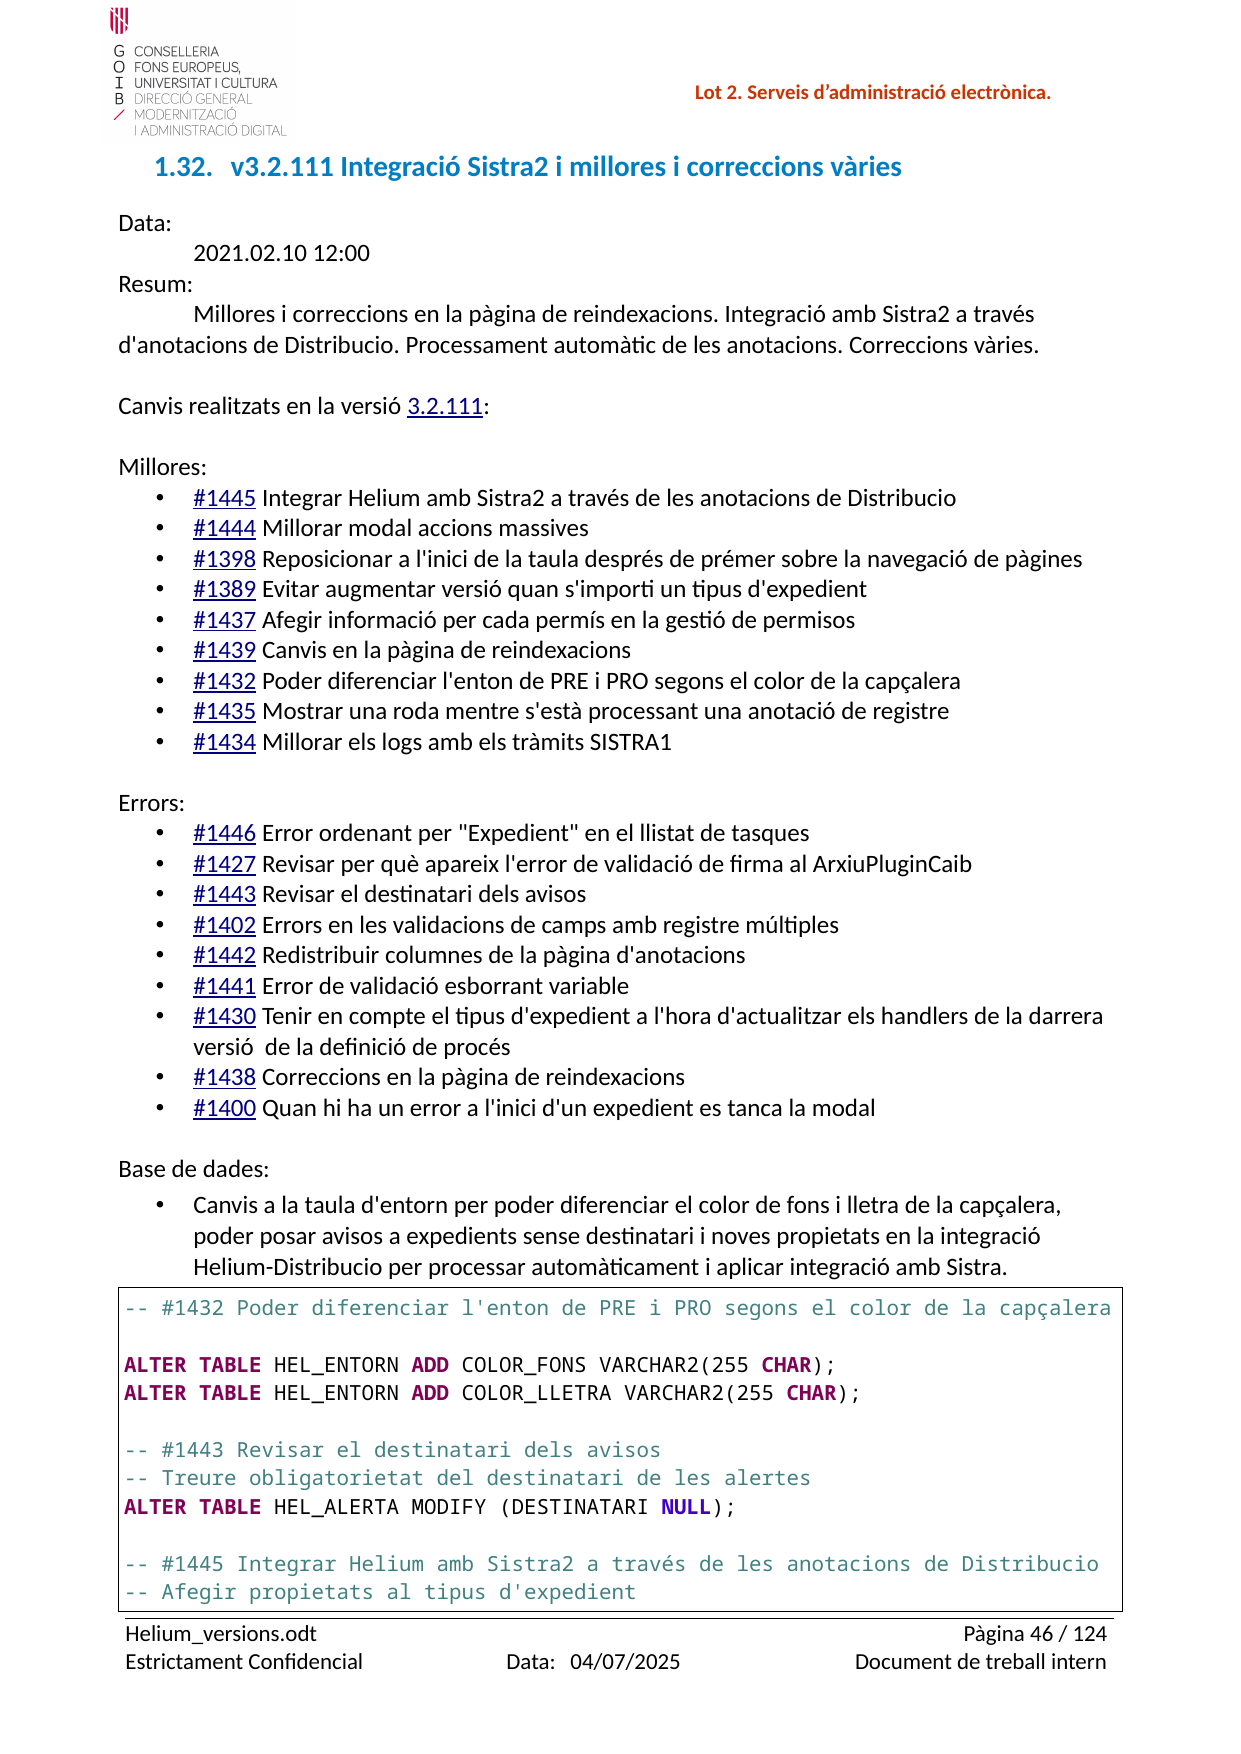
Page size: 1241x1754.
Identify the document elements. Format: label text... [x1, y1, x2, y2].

list #1438 Correccions en la pàgina de reindexacions [156, 1062, 1122, 1092]
list #1430 Tenir en compte el tipus d'expedient a l'hora d'actualitzar els handlers de la darrera versió de la definició de procés [156, 1001, 1122, 1062]
list #1446 Error ordenant per "Expedient" en el llistat de tasques [156, 817, 1122, 848]
list Canvis a la taula d'entorn per poder diferenciar el color de fons i lletra de la capçalera, poder posar avisos a expedients sense destinatari i noves propietats en la integració Helium-Distribucio per processar automàticament i aplicar integració amb Sistra. [156, 1189, 1122, 1281]
text Resum: [118, 268, 1122, 298]
list #1398 Reposicionar a l'inici de la taula després de prémer sobre la navegació de pàgines [156, 543, 1122, 573]
list #1445 Integrar Helium amb Sistra2 a través de les anotacions de Distribucio [156, 482, 1122, 512]
list #1402 Errors en les validacions de camps amb registre múltiples [156, 909, 1122, 939]
text 2021.02.10 12:00 [118, 237, 1122, 268]
list #1443 Revisar el destinatari dels avisos [156, 878, 1122, 909]
list #1444 Millorar modal accions massives [156, 512, 1122, 543]
list #1400 Quan hi ha un error a l'inici d'un expedient es tanca la modal [156, 1092, 1122, 1123]
list #1427 Revisar per què apareix l'error de validació de firma al ArxiuPluginCaib [156, 848, 1122, 878]
text Millores: [118, 451, 1122, 482]
list #1441 Error de validació esborrant variable [156, 970, 1122, 1001]
table_header -- #1432 Poder diferenciar l'enton de PRE i PRO segons el color de la capçalera ALTER TABLE HEL_ENTORN ADD COLOR_FONS VARCHAR2(255 CHAR); ALTER TABLE HEL_ENTORN ADD COLOR_LLETRA VARCHAR2(255 CHAR); -- #1443 Revisar el destinatari dels avisos -- Treure obligatorietat del destinatari de les alertes ALTER TABLE HEL_ALERTA MODIFY (DESTINATARI NULL); -- #1445 Integrar Helium amb Sistra2 a través de les anotacions de Distribucio -- Afegir propietats al tipus d'expedient [119, 1288, 1122, 1611]
text Errors: [118, 787, 1122, 817]
list #1439 Canvis en la pàgina de reindexacions [156, 634, 1122, 665]
text Data: [118, 207, 1122, 237]
subtitle v3.2.111 Integració Sistra2 i millores i correccions vàries [153, 148, 1122, 183]
list #1435 Mostrar una roda mentre s'està processant una anotació de registre [156, 695, 1122, 726]
list #1437 Afegir informació per cada permís en la gestió de permisos [156, 604, 1122, 634]
list #1442 Redistribuir columnes de la pàgina d'anotacions [156, 939, 1122, 970]
list #1434 Millorar els logs amb els tràmits SISTRA1 [156, 726, 1122, 756]
text Base de dades: [118, 1153, 1122, 1184]
list #1432 Poder diferenciar l'enton de PRE i PRO segons el color de la capçalera [156, 665, 1122, 695]
picture [100, 0, 297, 144]
text Canvis realitzats en la versió 3.2.111: [118, 390, 1122, 421]
text Millores i correccions en la pàgina de reindexacions. Integració amb Sistra2 a través d'anotacions de Distribucio. Processament automàtic de les anotacions. Correccions vàries. [118, 298, 1122, 359]
list #1389 Evitar augmentar versió quan s'importi un tipus d'expedient [156, 573, 1122, 604]
